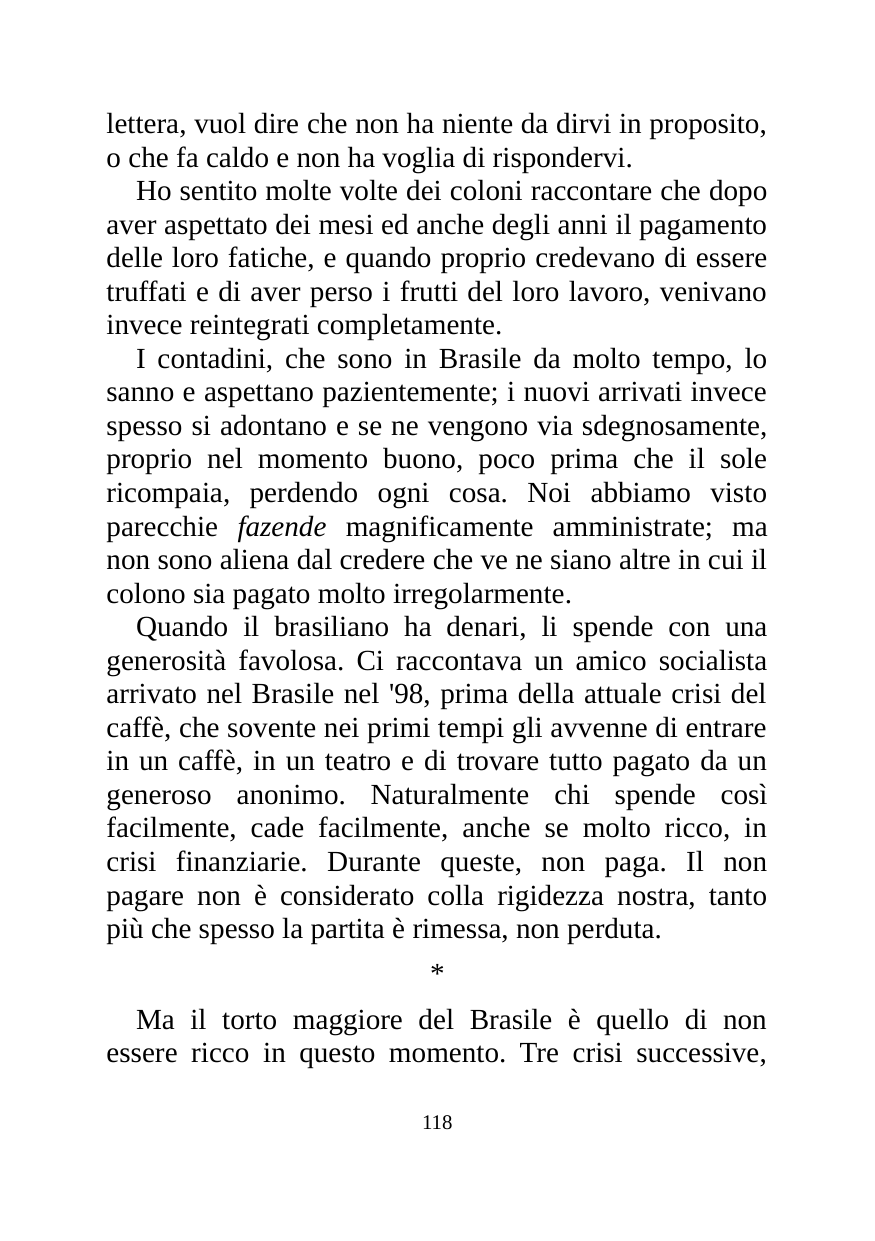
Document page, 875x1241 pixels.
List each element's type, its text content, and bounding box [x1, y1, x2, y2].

text Ho sentito molte volte dei coloni raccontare che dopo aver aspettato dei mesi ed anche degli anni il pagamento delle loro fatiche, e quando proprio credevano di essere truffati e di aver perso i frutti del loro lavoro, venivano invece reintegrati completamente. [106, 173, 768, 341]
text Ma il torto maggiore del Brasile è quello di non essere ricco in questo momento. Tre crisi successive, [106, 1002, 768, 1069]
text lettera, vuol dire che non ha niente da dirvi in proposito, o che fa caldo e non ha voglia di rispondervi. [106, 106, 768, 173]
text I contadini, che sono in Brasile da molto tempo, lo sanno e aspettano pazientemente; i nuovi arrivati invece spesso si adontano e se ne vengono via sdegnosamente, proprio nel momento buono, poco prima che il sole ricompaia, perdendo ogni cosa. Noi abbiamo visto parecchie fazende magnificamente amministrate; ma non sono aliena dal credere che ve ne siano altre in cui il colono sia pagato molto irregolarmente. [106, 341, 768, 609]
text Quando il brasiliano ha denari, li spende con una generosità favolosa. Ci raccontava un amico socialista arrivato nel Brasile nel '98, prima della attuale crisi del caffè, che sovente nei primi tempi gli avvenne di entrare in un caffè, in un teatro e di trovare tutto pagato da un generoso anonimo. Naturalmente chi spende così facilmente, cade facilmente, anche se molto ricco, in crisi finanziarie. Durante queste, non paga. Il non pagare non è considerato colla rigidezza nostra, tanto più che spesso la partita è rimessa, non perduta. [106, 609, 768, 945]
text * [106, 957, 768, 990]
